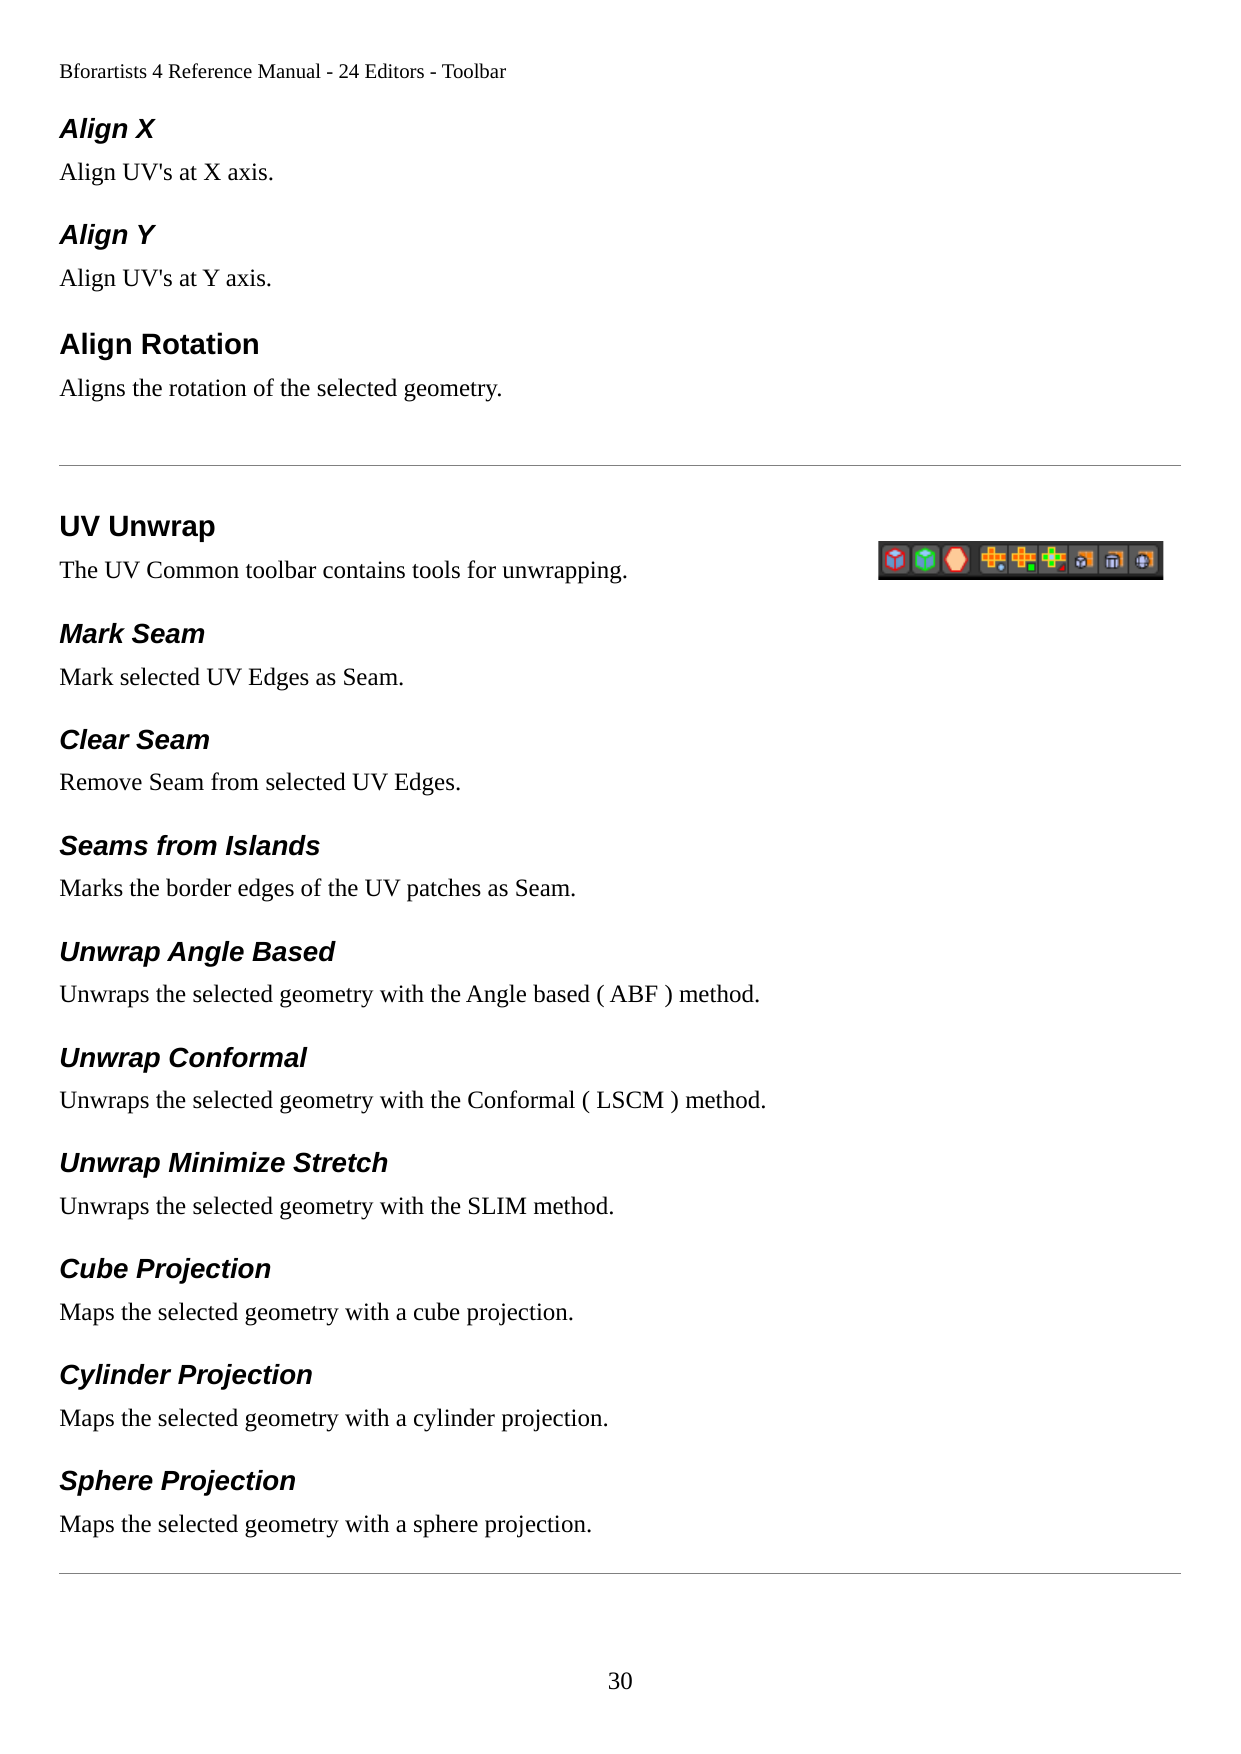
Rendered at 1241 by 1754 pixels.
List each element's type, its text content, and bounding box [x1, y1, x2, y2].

subtitle Sphere Projection [59, 1465, 1181, 1497]
text The UV Common toolbar contains tools for unwrapping. [59, 556, 1181, 584]
subtitle Cube Projection [59, 1253, 1181, 1285]
picture [878, 541, 1164, 580]
subtitle Align Rotation [59, 327, 1181, 360]
text Unwraps the selected geometry with the Angle based ( ABF ) method. [59, 979, 1181, 1008]
subtitle Mark Seam [59, 617, 1181, 649]
subtitle Align Y [59, 218, 1181, 250]
subtitle Unwrap Conformal [59, 1041, 1181, 1073]
text Unwraps the selected geometry with the SLIM method. [59, 1191, 1181, 1220]
text Unwraps the selected geometry with the Conformal ( LSCM ) method. [59, 1085, 1181, 1114]
subtitle Clear Seam [59, 723, 1181, 755]
subtitle Seams from Islands [59, 829, 1181, 861]
text Aligns the rotation of the selected geometry. [59, 373, 1181, 402]
text Align UV's at Y axis. [59, 263, 1181, 292]
text Align UV's at X axis. [59, 157, 1181, 186]
text Mark selected UV Edges as Seam. [59, 662, 1181, 690]
subtitle Unwrap Minimize Stretch [59, 1147, 1181, 1179]
text Maps the selected geometry with a cylinder projection. [59, 1403, 1181, 1432]
text Maps the selected geometry with a sphere projection. [59, 1509, 1181, 1538]
subtitle UV Unwrap [59, 509, 1181, 543]
text Marks the border edges of the UV patches as Seam. [59, 873, 1181, 902]
text Remove Seam from selected UV Edges. [59, 767, 1181, 796]
text Maps the selected geometry with a cube projection. [59, 1297, 1181, 1326]
subtitle Align X [59, 113, 1181, 144]
subtitle Unwrap Angle Based [59, 935, 1181, 967]
subtitle Cylinder Projection [59, 1359, 1181, 1391]
